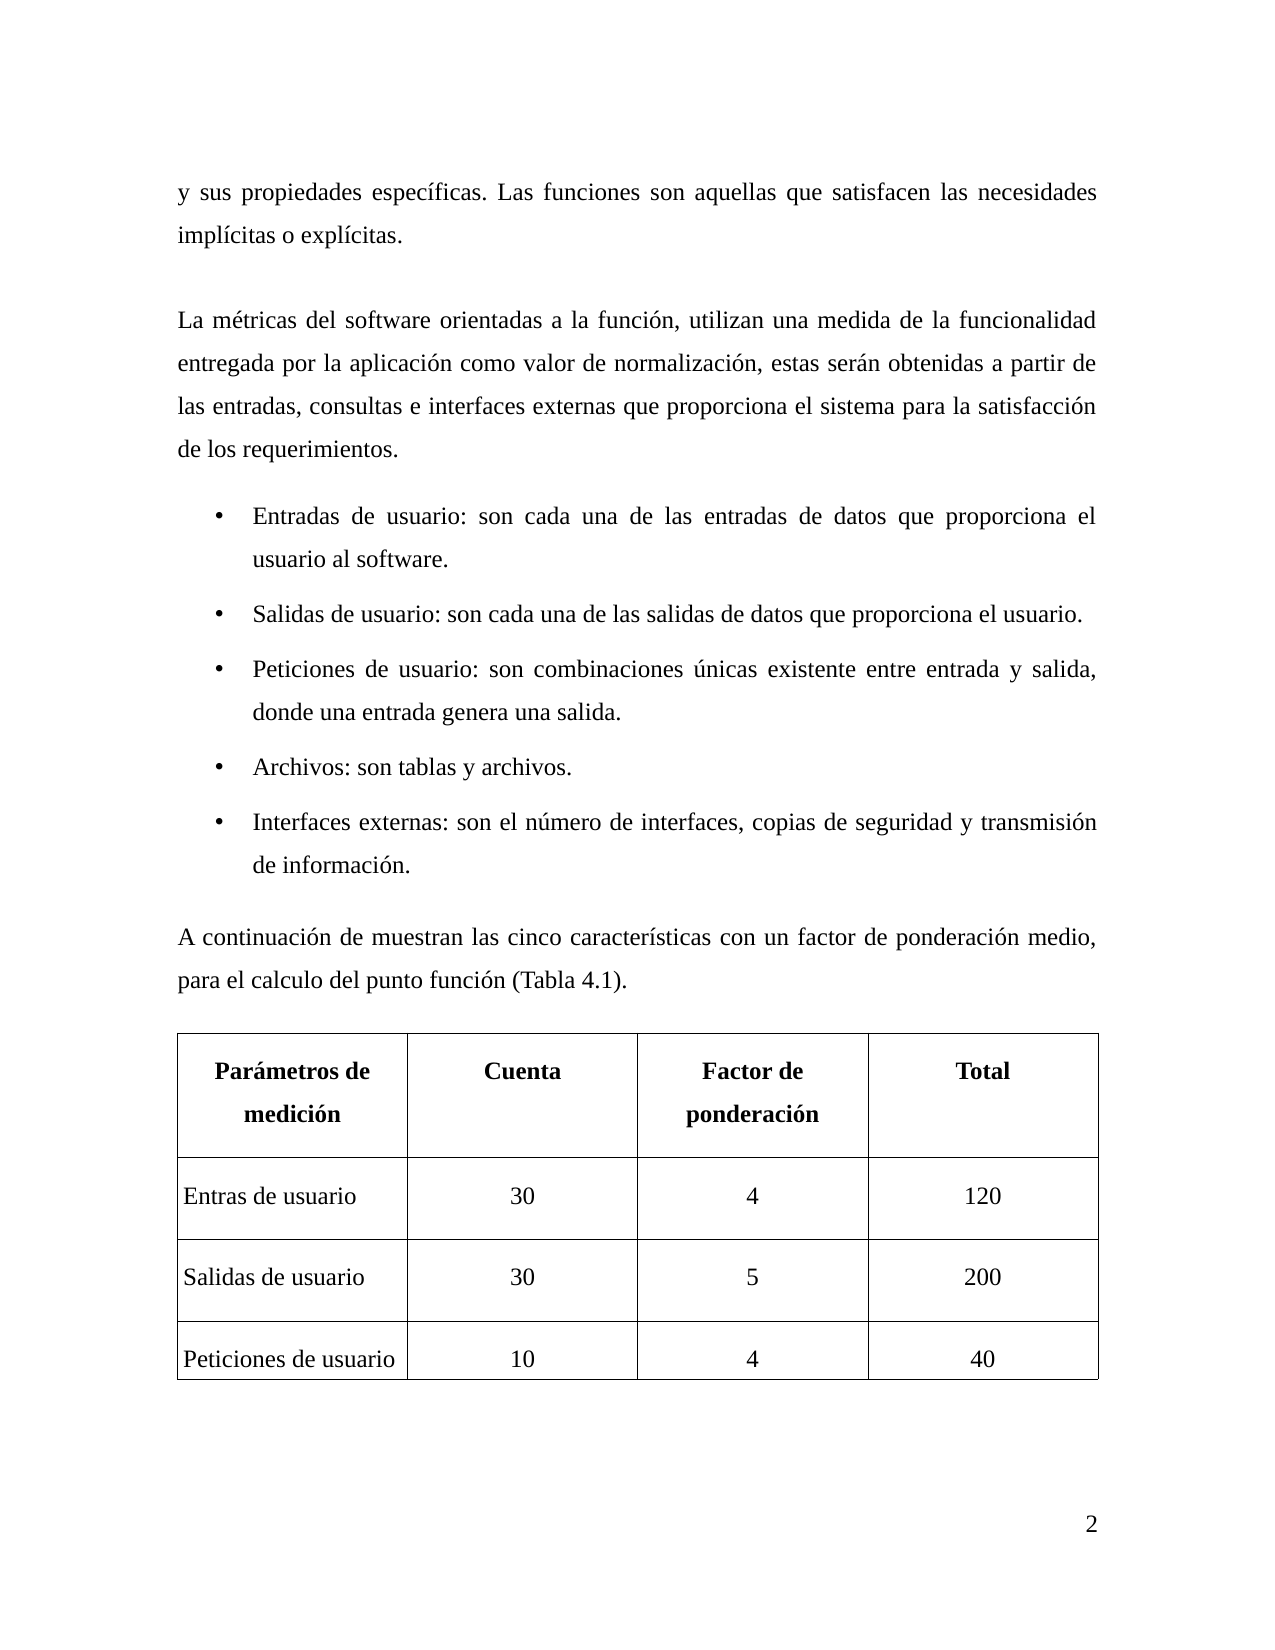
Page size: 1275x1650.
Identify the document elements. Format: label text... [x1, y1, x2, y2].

table_header Factor de ponderación [638, 1034, 868, 1157]
text y sus propiedades específicas. Las funciones son aquellas que satisfacen las necesidades implícitas o explícitas. [177, 177, 1098, 249]
table_cell Peticiones de usuario [178, 1322, 407, 1378]
table_cell 40 [869, 1322, 1098, 1378]
text La métricas del software orientadas a la función, utilizan una medida de la funcionalidad entregada por la aplicación como valor de normalización, estas serán obtenidas a partir de las entradas, consultas e interfaces externas que proporciona el sistema para la satisfacción de los requerimientos. [177, 305, 1098, 463]
list Peticiones de usuario: son combinaciones únicas existente entre entrada y salida, donde una entrada genera una salida. [215, 654, 1098, 726]
table_cell 10 [408, 1322, 637, 1378]
table_cell 30 [408, 1240, 637, 1321]
table_cell 30 [408, 1158, 637, 1239]
table_cell 5 [638, 1240, 868, 1321]
table_header Cuenta [408, 1034, 637, 1157]
table_cell 4 [638, 1158, 868, 1239]
table_cell 4 [638, 1322, 868, 1378]
list Entradas de usuario: son cada una de las entradas de datos que proporciona el usuario al software. [215, 501, 1098, 573]
table_cell 200 [869, 1240, 1098, 1321]
list Interfaces externas: son el número de interfaces, copias de seguridad y transmisión de información. [215, 807, 1098, 879]
text A continuación de muestran las cinco características con un factor de ponderación medio, para el calculo del punto función (Tabla 4.1). [177, 922, 1098, 994]
list Salidas de usuario: son cada una de las salidas de datos que proporciona el usuario. [215, 599, 1098, 628]
table_cell Salidas de usuario [178, 1240, 407, 1321]
table_cell 120 [869, 1158, 1098, 1239]
list Archivos: son tablas y archivos. [215, 752, 1098, 781]
table_header Total [869, 1034, 1098, 1157]
table_header Parámetros de medición [178, 1034, 407, 1157]
table_cell Entras de usuario [178, 1158, 407, 1239]
